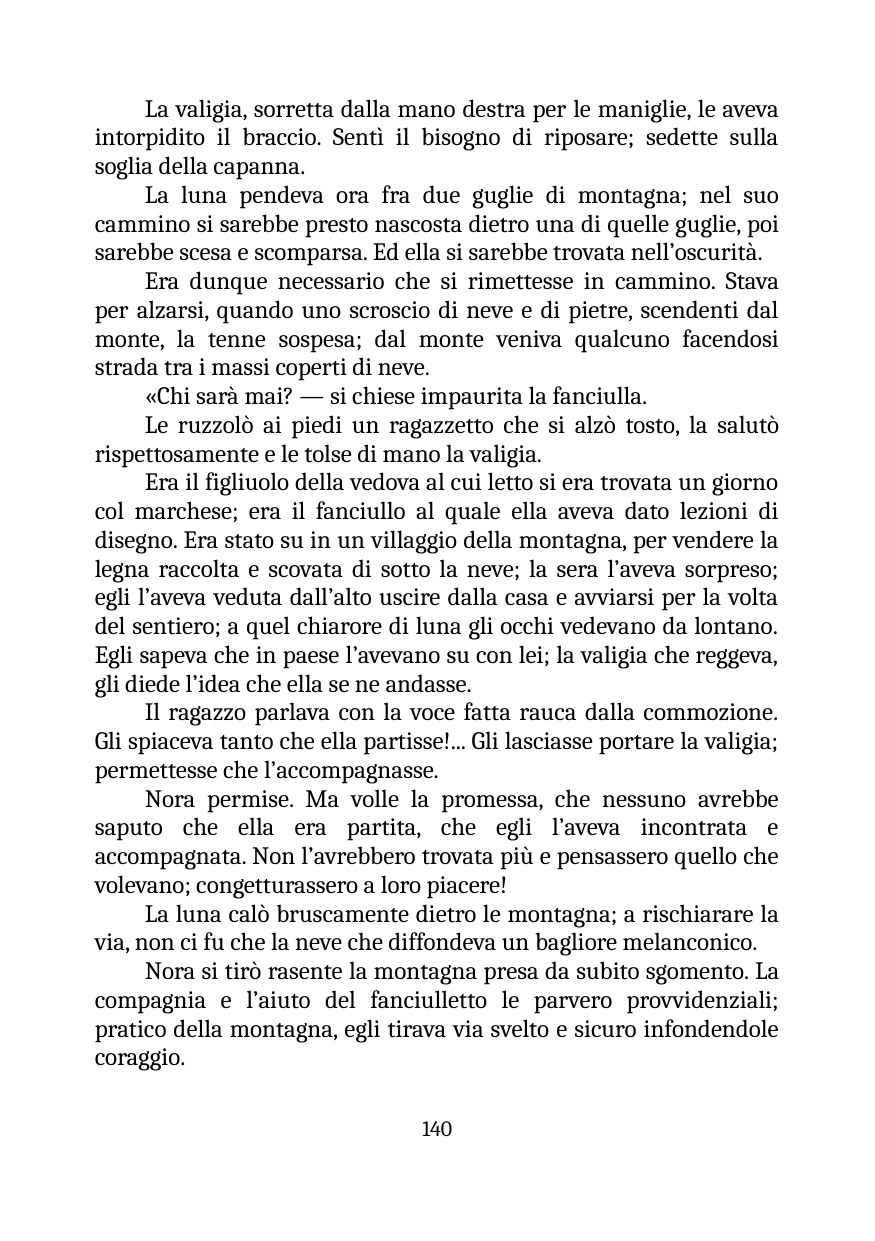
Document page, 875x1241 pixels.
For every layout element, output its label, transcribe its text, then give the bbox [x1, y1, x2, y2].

text Nora permise. Ma volle la promessa, che nessuno avrebbe saputo che ella era partita, che egli l’aveva incontrata e accompagnata. Non l’avrebbero trovata più e pensassero quello che volevano; congetturassero a loro piacere! [94, 784, 779, 899]
text Era dunque necessario che si rimettesse in cammino. Stava per alzarsi, quando uno scroscio di neve e di pietre, scendenti dal monte, la tenne sospesa; dal monte veniva qualcuno facendosi strada tra i massi coperti di neve. [94, 267, 779, 382]
text Era il figliuolo della vedova al cui letto si era trovata un giorno col marchese; era il fanciullo al quale ella aveva dato lezioni di disegno. Era stato su in un villaggio della montagna, per vendere la legna raccolta e scovata di sotto la neve; la sera l’aveva sorpreso; egli l’aveva veduta dall’alto uscire dalla casa e avviarsi per la volta del sentiero; a quel chiarore di luna gli occhi vedevano da lontano. Egli sapeva che in paese l’avevano su con lei; la valigia che reggeva, gli diede l’idea che ella se ne andasse. [94, 468, 779, 698]
text La luna calò bruscamente dietro le montagna; a rischiarare la via, non ci fu che la neve che diffondeva un bagliore melanconico. [94, 899, 779, 957]
text Nora si tirò rasente la montagna presa da subito sgomento. La compagnia e l’aiuto del fanciulletto le parvero provvidenziali; pratico della montagna, egli tirava via svelto e sicuro infondendole coraggio. [94, 957, 779, 1072]
text Le ruzzolò ai piedi un ragazzetto che si alzò tosto, la salutò rispettosamente e le tolse di mano la valigia. [94, 411, 779, 468]
text La valigia, sorretta dalla mano destra per le maniglie, le aveva intorpidito il braccio. Sentì il bisogno di riposare; sedette sulla soglia della capanna. [94, 94, 779, 181]
text Il ragazzo parlava con la voce fatta rauca dalla commozione. Gli spiaceva tanto che ella partisse!... Gli lasciasse portare la valigia; permettesse che l’accompagnasse. [94, 698, 779, 784]
text La luna pendeva ora fra due guglie di montagna; nel suo cammino si sarebbe presto nascosta dietro una di quelle guglie, poi sarebbe scesa e scomparsa. Ed ella si sarebbe trovata nell’oscurità. [94, 181, 779, 267]
text «Chi sarà mai? — si chiese impaurita la fanciulla. [94, 382, 779, 411]
